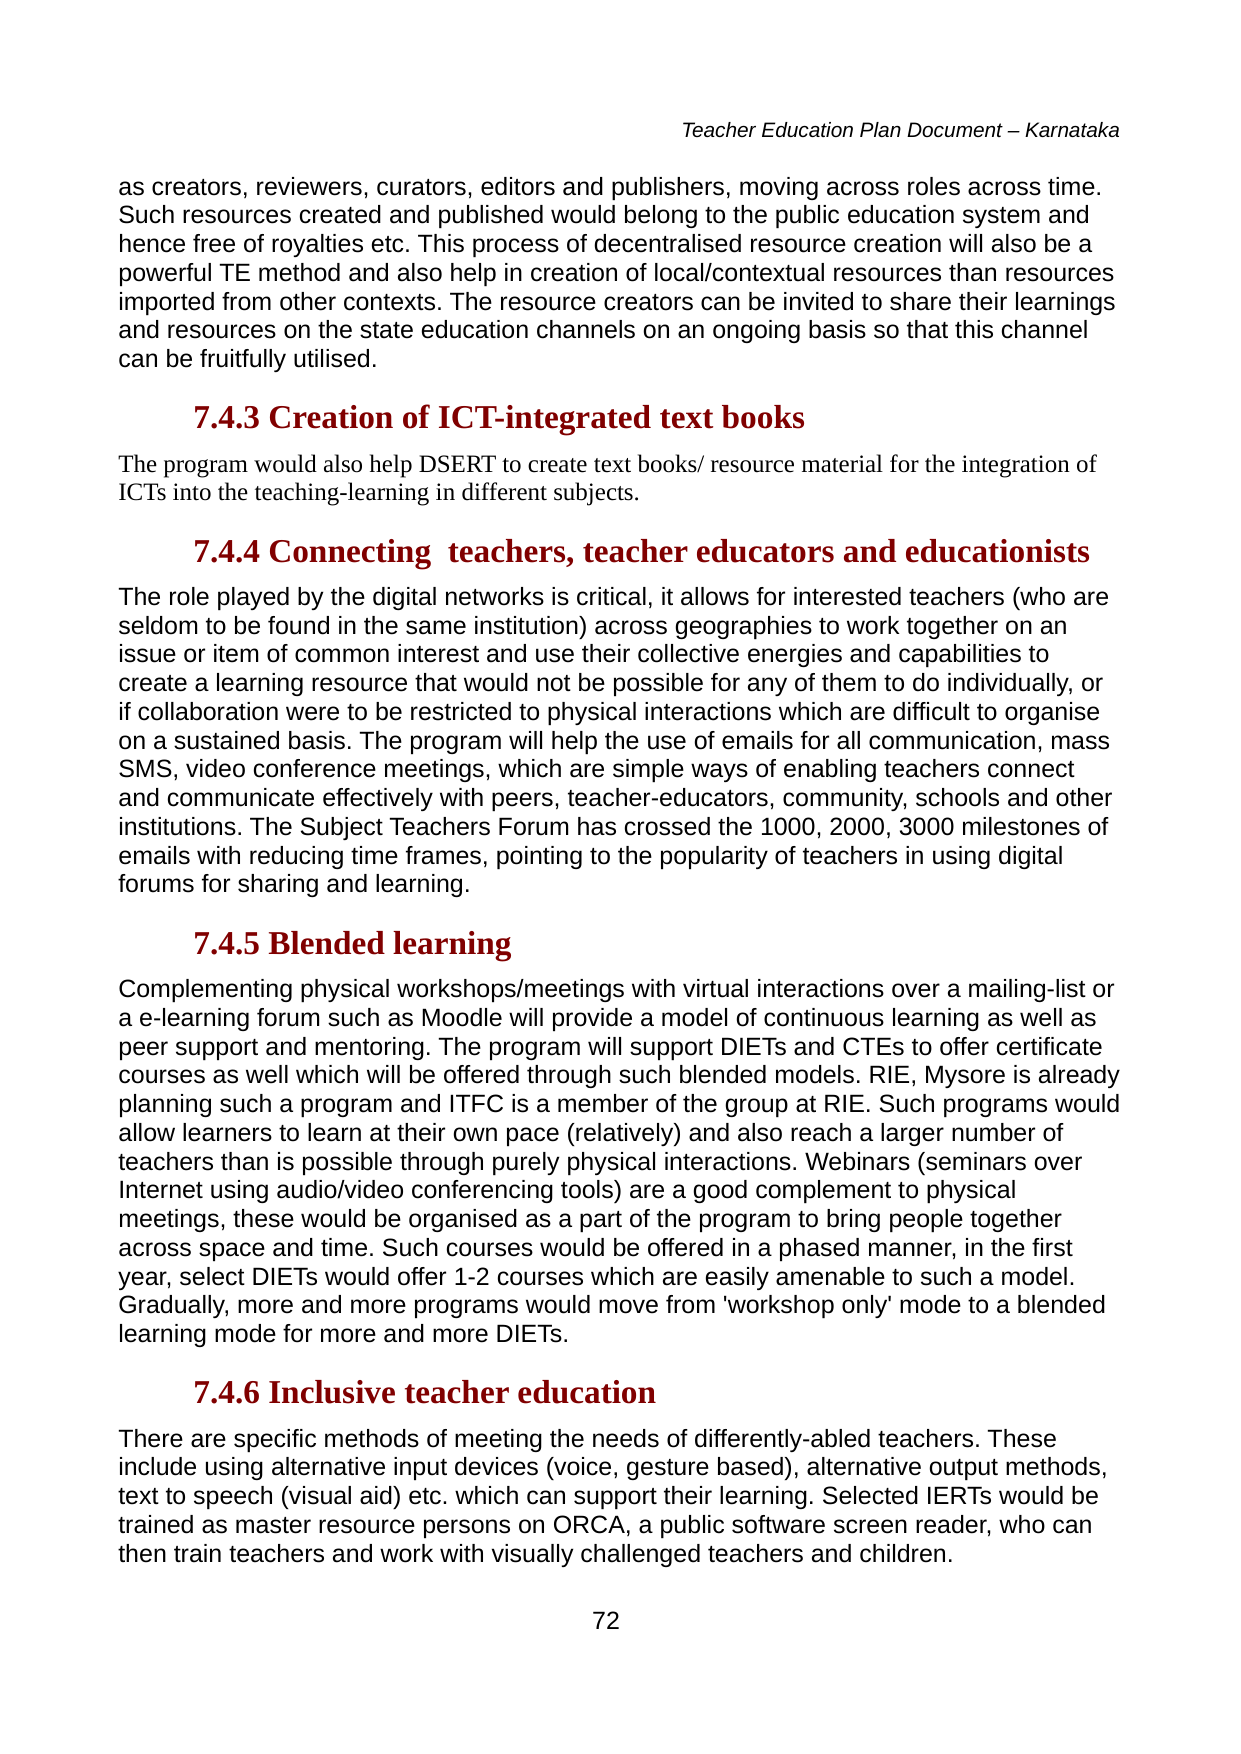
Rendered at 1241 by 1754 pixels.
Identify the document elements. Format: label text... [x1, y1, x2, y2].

text as creators, reviewers, curators, editors and publishers, moving across roles across time. Such resources created and published would belong to the public education system and hence free of royalties etc. This process of decentralised resource creation will also be a powerful TE method and also help in creation of local/contextual resources than resources imported from other contexts. The resource creators can be invited to share their learnings and resources on the state education channels on an ongoing basis so that this channel can be fruitfully utilised. [118, 172, 1122, 373]
subtitle 7.4.6 Inclusive teacher education [118, 1373, 1122, 1411]
text Complementing physical workshops/meetings with virtual interactions over a mailing-list or a e-learning forum such as Moodle will provide a model of continuous learning as well as peer support and mentoring. The program will support DIETs and CTEs to offer certificate courses as well which will be offered through such blended models. RIE, Mysore is already planning such a program and ITFC is a member of the group at RIE. Such programs would allow learners to learn at their own pace (relatively) and also reach a larger number of teachers than is possible through purely physical interactions. Webinars (seminars over Internet using audio/video conferencing tools) are a good complement to physical meetings, these would be organised as a part of the program to bring people together across space and time. Such courses would be offered in a phased manner, in the first year, select DIETs would offer 1-2 courses which are easily amenable to such a model. Gradually, more and more programs would move from 'workshop only' mode to a blended learning mode for more and more DIETs. [118, 974, 1122, 1348]
text The role played by the digital networks is critical, it allows for interested teachers (who are seldom to be found in the same institution) across geographies to work together on an issue or item of common interest and use their collective energies and capabilities to create a learning resource that would not be possible for any of them to do individually, or if collaboration were to be restricted to physical interactions which are difficult to organise on a sustained basis. The program will help the use of emails for all communication, mass SMS, video conference meetings, which are simple ways of enabling teachers connect and communicate effectively with peers, teacher-educators, community, schools and other institutions. The Subject Teachers Forum has crossed the 1000, 2000, 3000 milestones of emails with reducing time frames, pointing to the popularity of teachers in using digital forums for sharing and learning. [118, 582, 1122, 898]
subtitle 7.4.3 Creation of ICT-integrated text books [118, 398, 1122, 436]
subtitle 7.4.5 Blended learning [118, 923, 1122, 962]
subtitle 7.4.4 Connecting teachers, teacher educators and educationists [118, 531, 1122, 569]
text There are specific methods of meeting the needs of differently-abled teachers. These include using alternative input devices (voice, gesture based), alternative output methods, text to speech (visual aid) etc. which can support their learning. Selected IERTs would be trained as master resource persons on ORCA, a public software screen reader, who can then train teachers and work with visually challenged teachers and children. [118, 1424, 1122, 1567]
text The program would also help DSERT to create text books/ resource material for the integration of ICTs into the teaching-learning in different subjects. [118, 449, 1122, 506]
